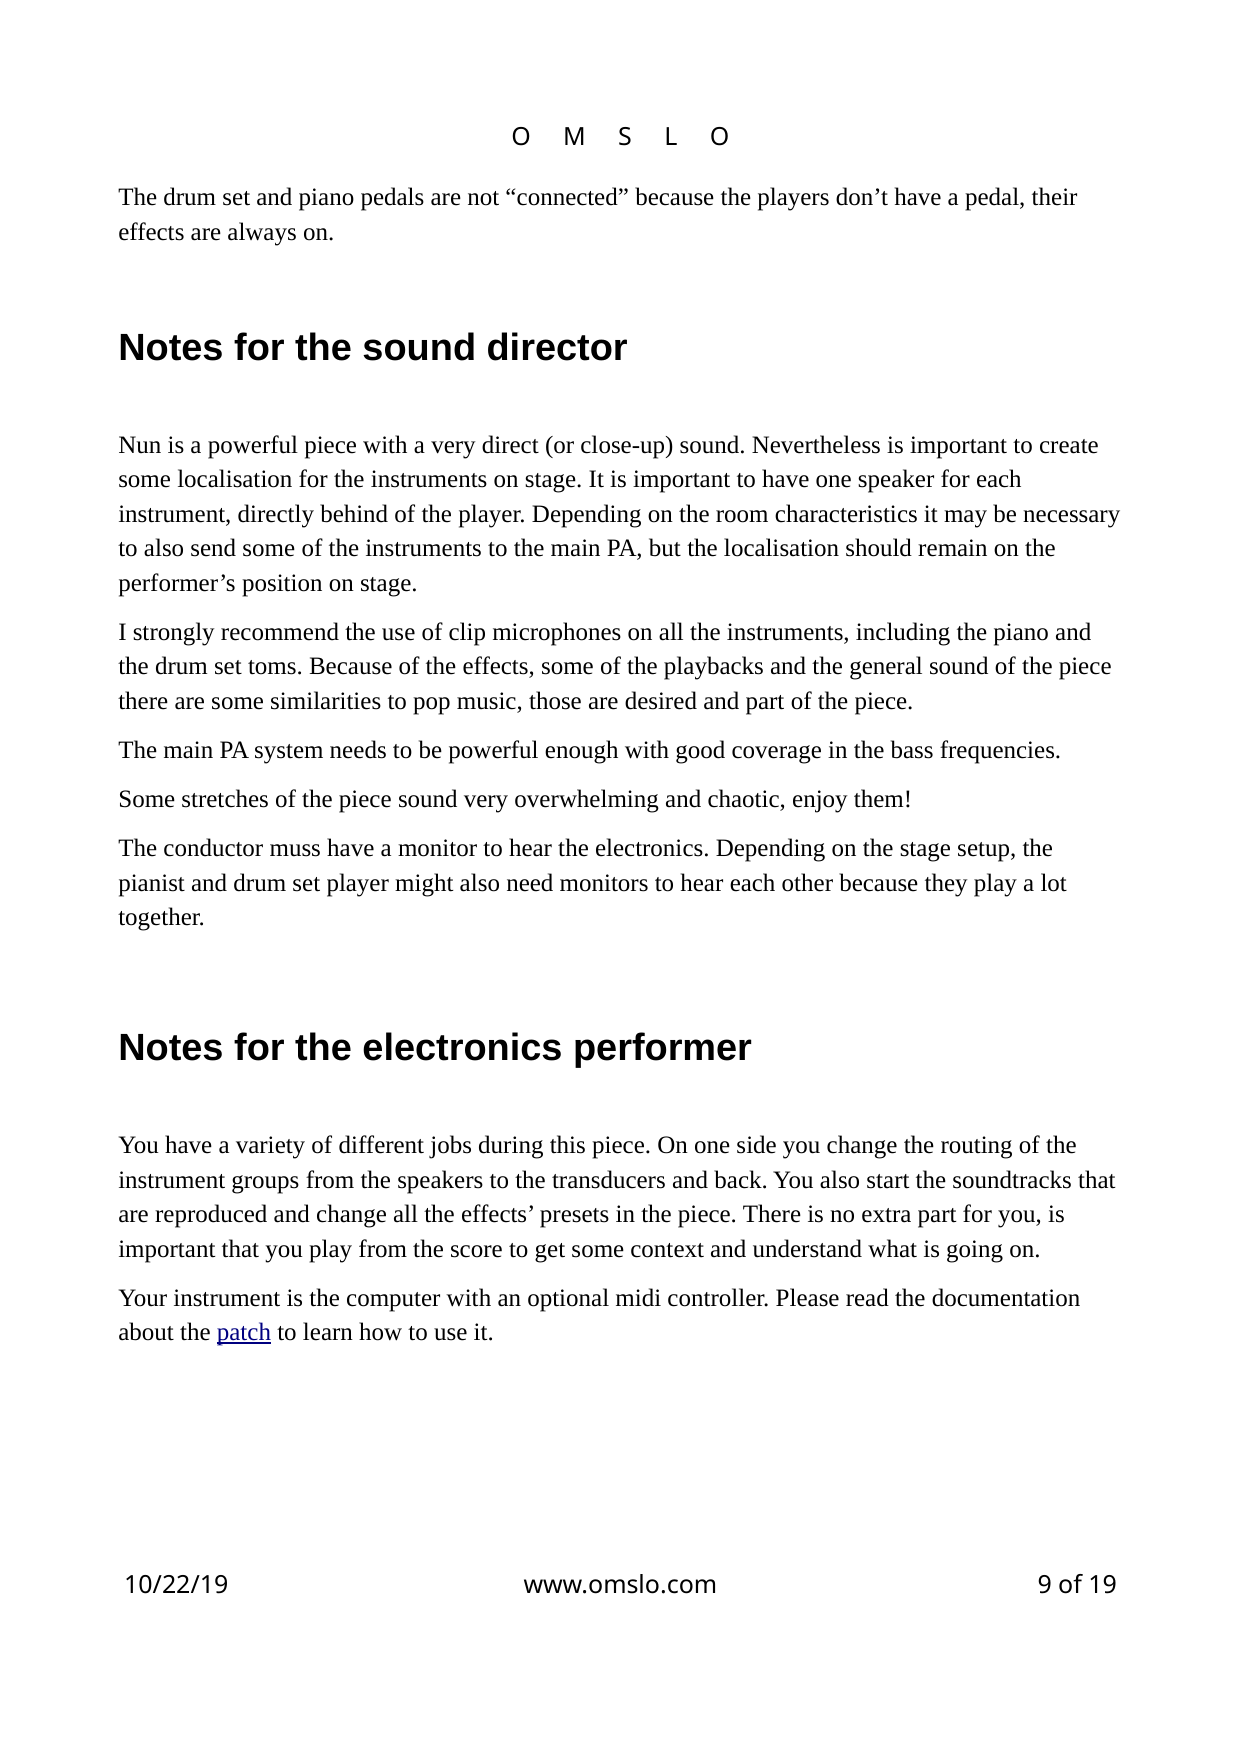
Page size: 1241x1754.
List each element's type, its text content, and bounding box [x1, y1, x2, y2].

text You have a variety of different jobs during this piece. On one side you change the routing of the instrument groups from the speakers to the transducers and back. You also start the soundtracks that are reproduced and change all the effects’ presets in the piece. There is no extra part for you, is important that you play from the score to get some context and understand what is going on. [118, 1130, 1122, 1263]
text The drum set and piano pedals are not “connected” because the players don’t have a pedal, their effects are always on. [118, 182, 1122, 245]
text Some stretches of the piece sound very overwhelming and chaotic, enjoy them! [118, 784, 1122, 813]
text Nun is a powerful piece with a very direct (or close-up) sound. Nevertheless is important to create some localisation for the instruments on stage. It is important to have one speaker for each instrument, directly behind of the player. Depending on the room characteristics it may be necessary to also send some of the instruments to the main PA, but the localisation should remain on the performer’s position on stage. [118, 430, 1122, 597]
text The conductor muss have a monitor to hear the electronics. Depending on the stage setup, the pianist and drum set player might also need monitors to hear each other because they play a lot together. [118, 833, 1122, 931]
text Your instrument is the computer with an optional midi controller. Please read the documentation about the patch to learn how to use it. [118, 1283, 1122, 1346]
text The main PA system needs to be powerful enough with good coverage in the bass frequencies. [118, 735, 1122, 764]
subtitle Notes for the electronics performer [118, 1025, 1122, 1069]
subtitle Notes for the sound director [118, 325, 1122, 368]
text I strongly recommend the use of clip microphones on all the instruments, including the piano and the drum set toms. Because of the effects, some of the playbacks and the general sound of the piece there are some similarities to pop music, those are desired and part of the piece. [118, 617, 1122, 715]
